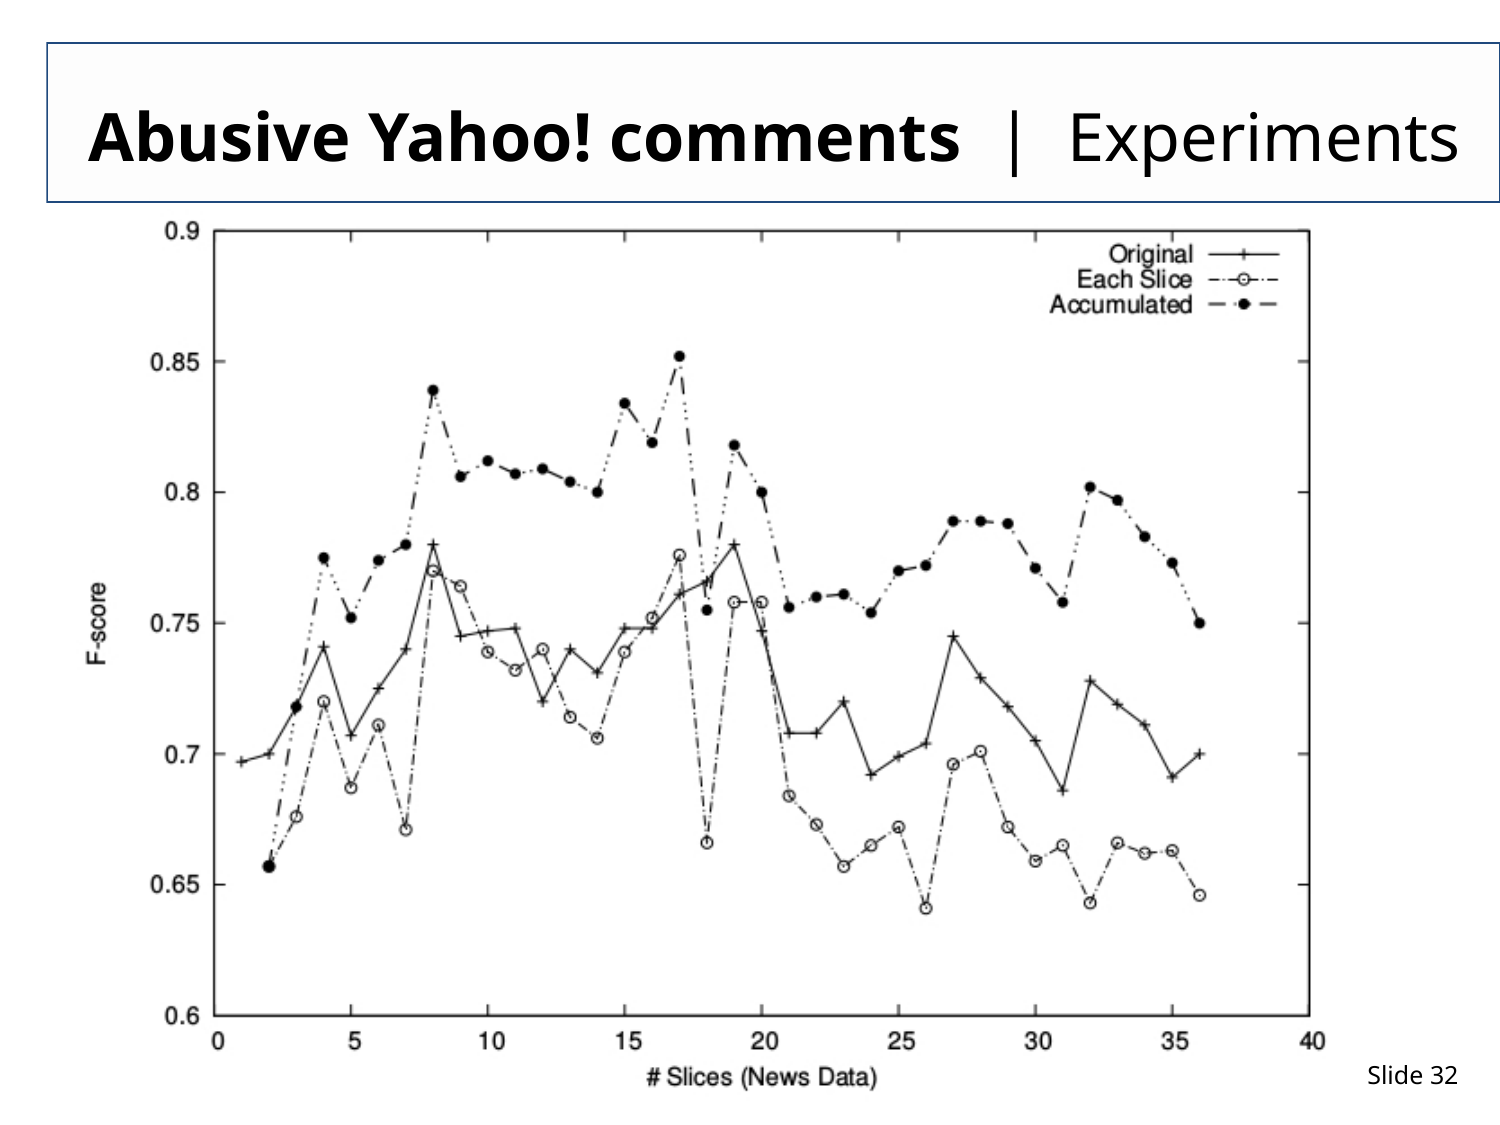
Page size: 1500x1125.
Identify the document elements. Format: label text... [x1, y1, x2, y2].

picture [75, 209, 1336, 1102]
text_box Abusive Yahoo! comments | Experiments [88, 42, 1469, 176]
